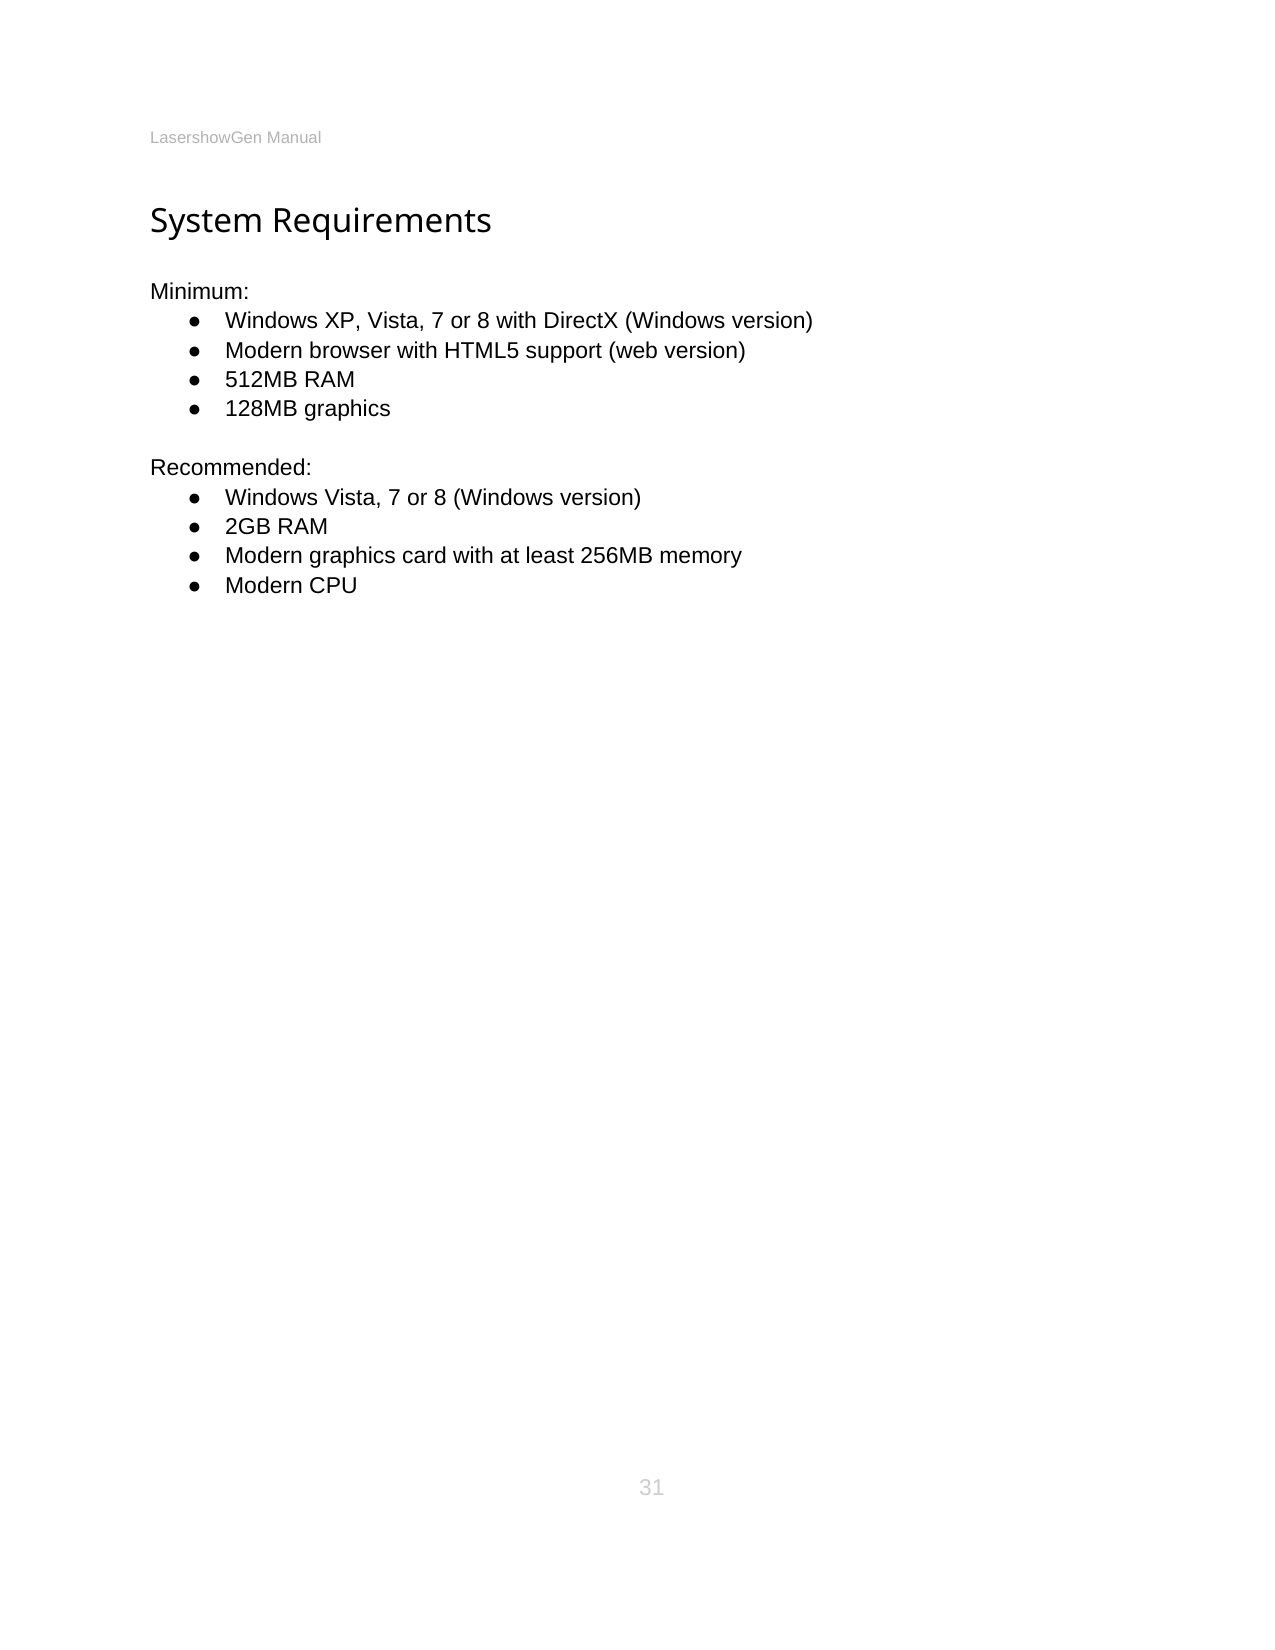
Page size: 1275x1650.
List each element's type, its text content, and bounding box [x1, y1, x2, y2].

text Minimum: [150, 279, 1153, 304]
list Modern graphics card with at least 256MB memory [187, 543, 1153, 569]
list 512MB RAM [187, 367, 1153, 392]
text Recommended: [150, 455, 1153, 481]
list 2GB RAM [187, 514, 1153, 539]
list Modern CPU [187, 572, 1153, 598]
list Windows Vista, 7 or 8 (Windows version) [187, 484, 1153, 510]
subtitle System Requirements [150, 197, 1153, 242]
list 128MB graphics [187, 396, 1153, 422]
list Windows XP, Vista, 7 or 8 with DirectX (Windows version) [187, 308, 1153, 334]
list Modern browser with HTML5 support (web version) [187, 337, 1153, 363]
